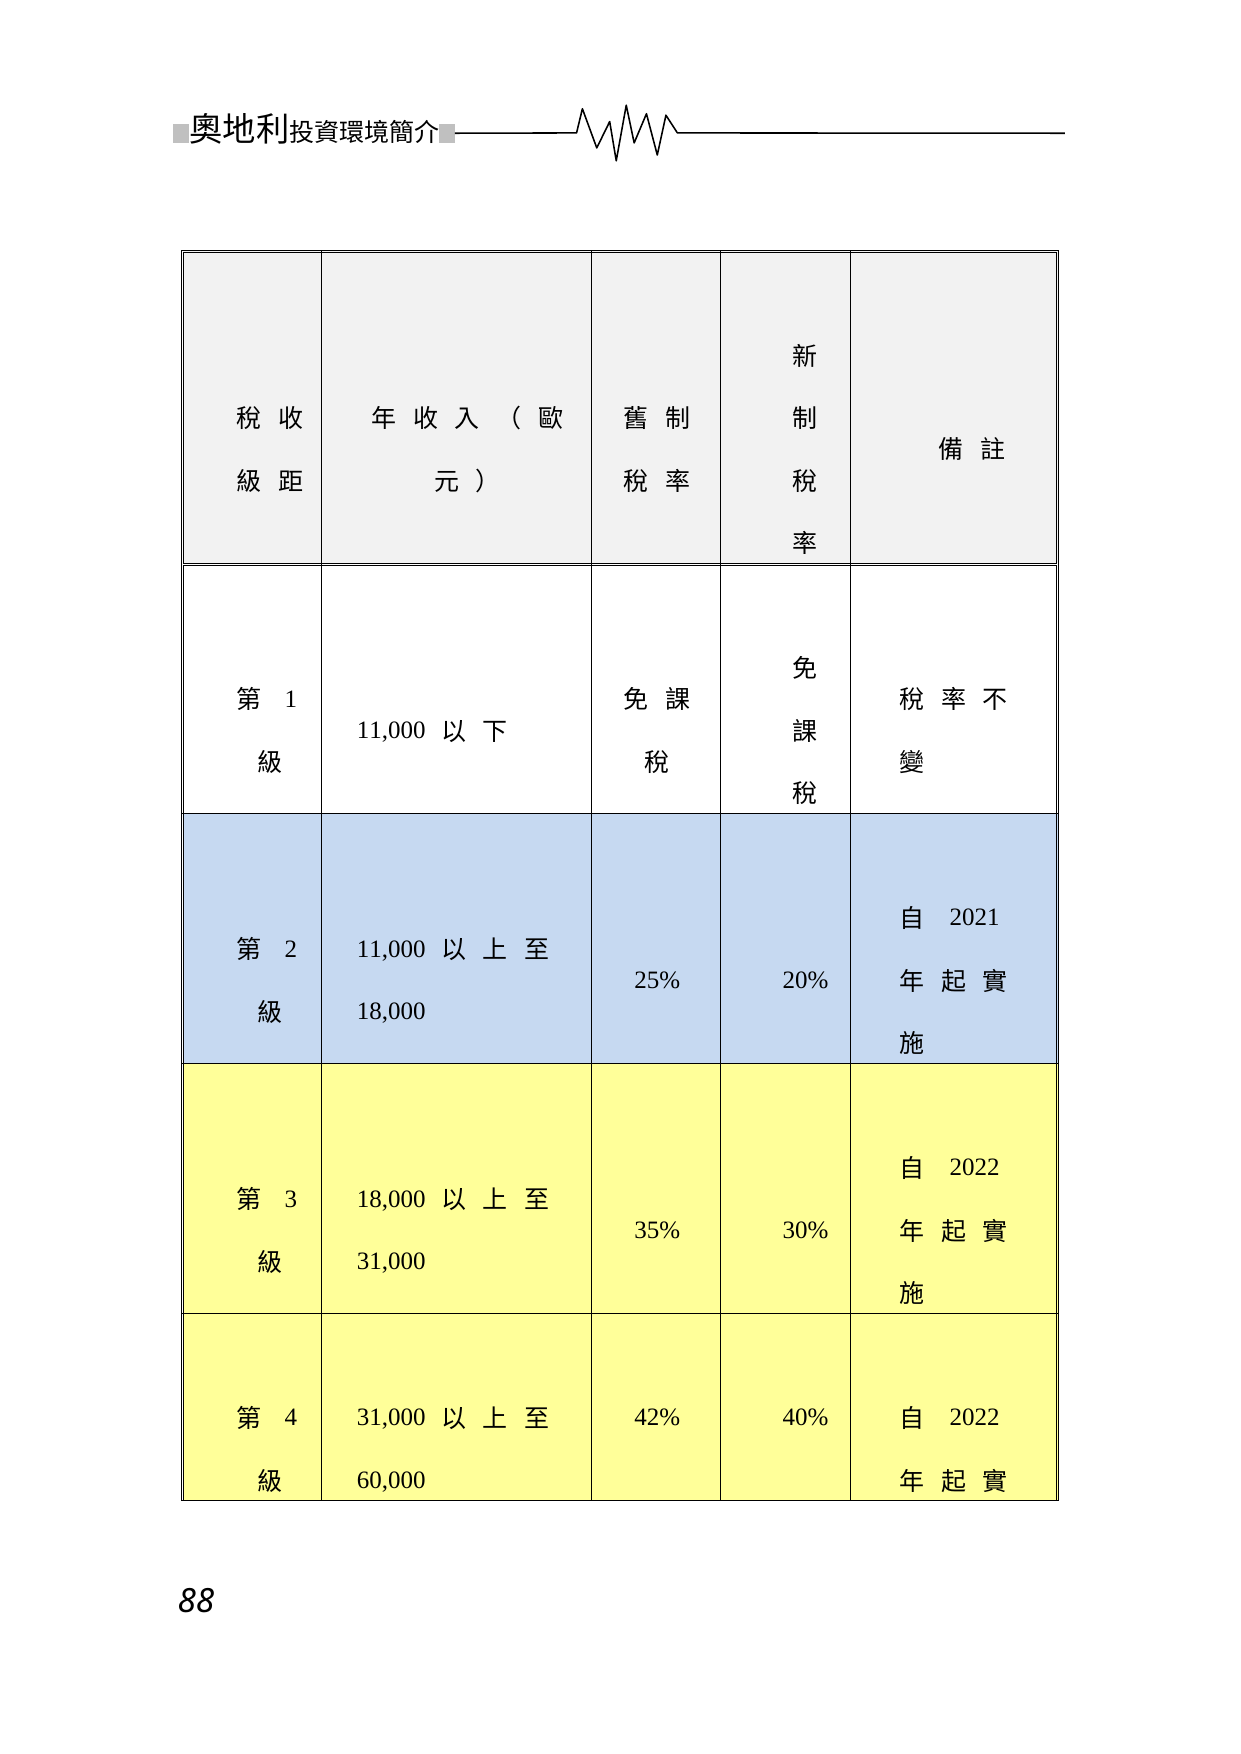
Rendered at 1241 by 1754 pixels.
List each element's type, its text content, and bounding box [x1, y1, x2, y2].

table_cell 稅率不變 [851, 566, 1056, 813]
table_cell 35% [592, 1064, 720, 1313]
table_header 備註 [851, 253, 1056, 563]
table_cell 自2022年起實 [851, 1314, 1056, 1500]
table_cell 免課稅 [721, 566, 850, 813]
table_cell 11,000以下 [322, 566, 591, 813]
table_cell 30% [721, 1064, 850, 1313]
table_cell 免課稅 [592, 566, 720, 813]
table_cell 第3級 [184, 1064, 321, 1313]
table_cell 42% [592, 1314, 720, 1500]
table_header 新制稅率 [721, 253, 850, 563]
table_header 年收入（歐元） [322, 253, 591, 563]
table_cell 第4級 [184, 1314, 321, 1500]
table_cell 11,000以上至18,000 [322, 814, 591, 1063]
table_cell 18,000以上至31,000 [322, 1064, 591, 1313]
table_cell 第2級 [184, 814, 321, 1063]
table_cell 20% [721, 814, 850, 1063]
table_header 稅收級距 [184, 253, 321, 563]
table_cell 31,000以上至60,000 [322, 1314, 591, 1500]
table_cell 25% [592, 814, 720, 1063]
table_cell 自2022年起實施 [851, 1064, 1056, 1313]
table_cell 自2021年起實施 [851, 814, 1056, 1063]
table_cell 第1級 [184, 566, 321, 813]
table_header 舊制稅率 [592, 253, 720, 563]
table_cell 40% [721, 1314, 850, 1500]
